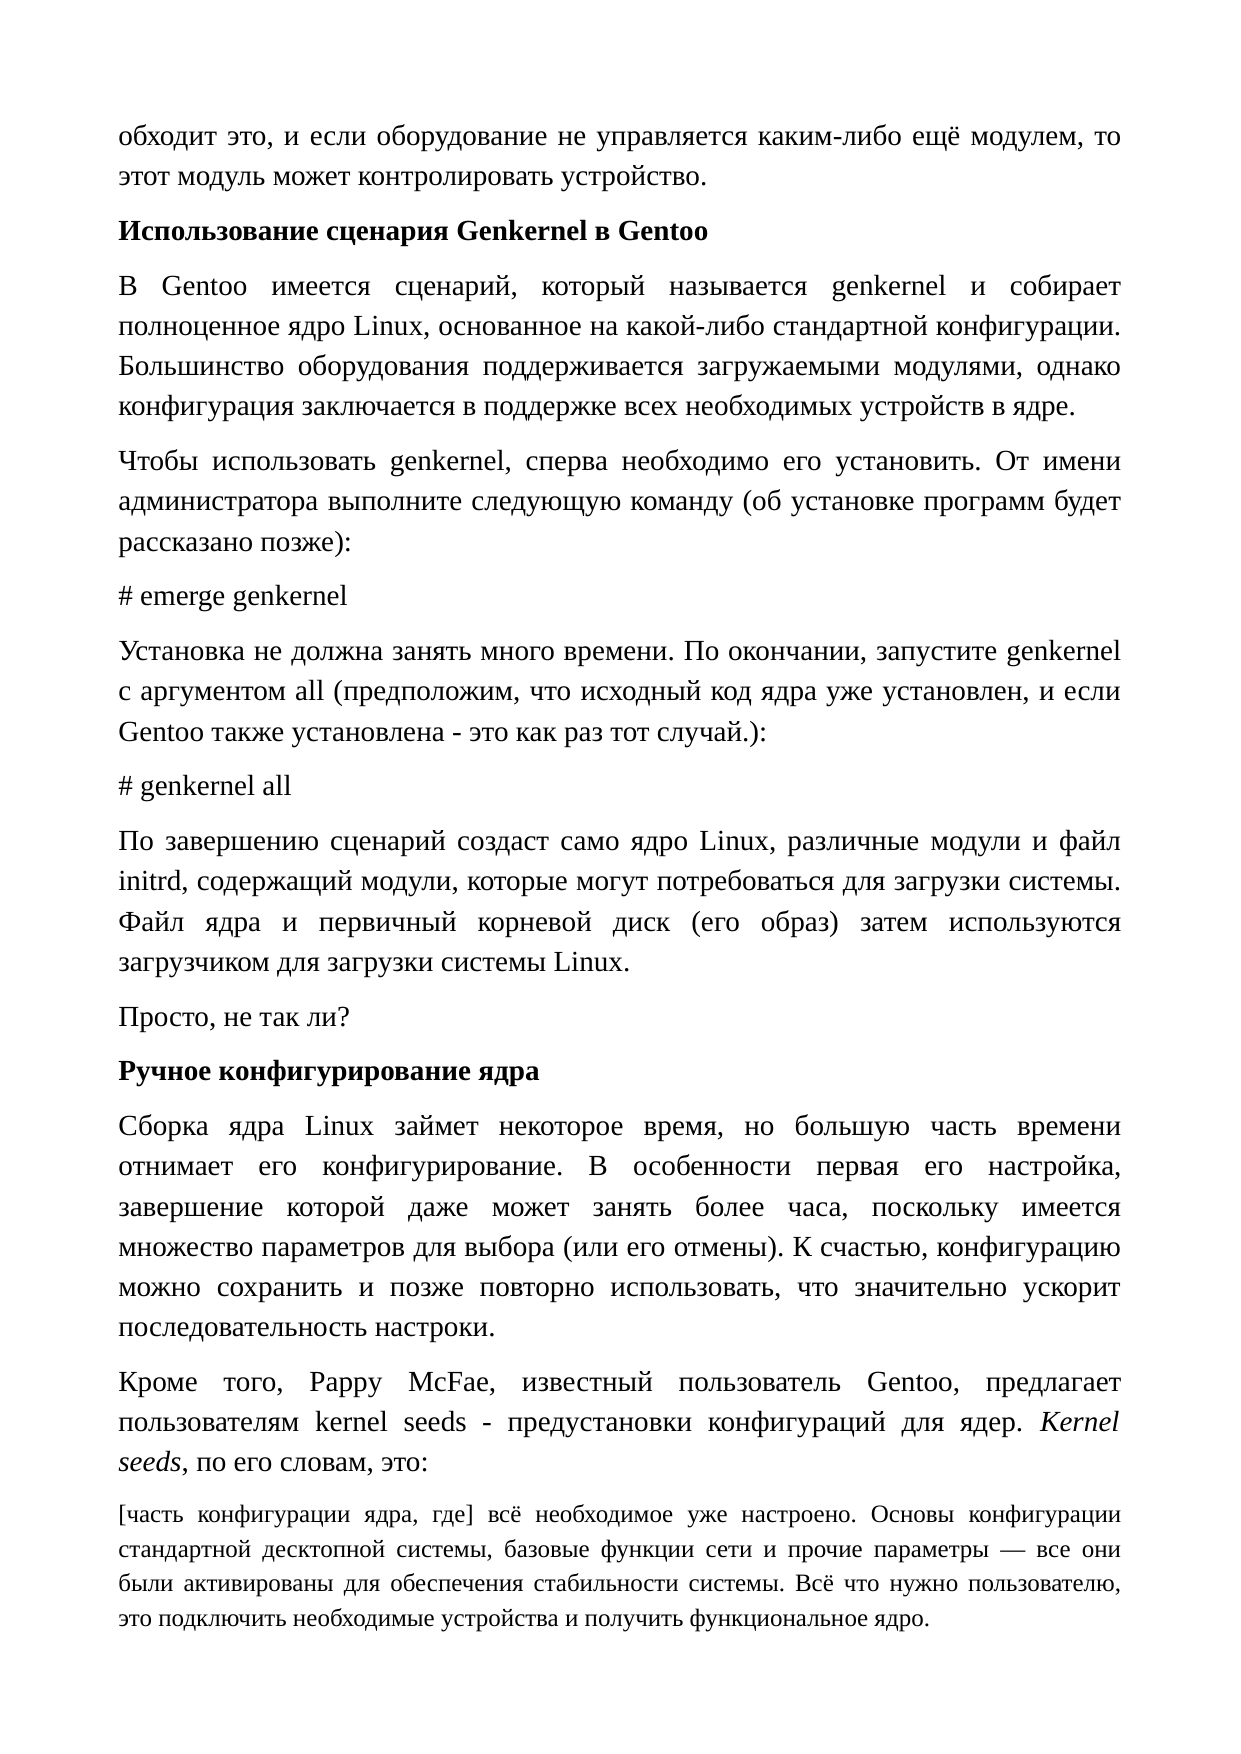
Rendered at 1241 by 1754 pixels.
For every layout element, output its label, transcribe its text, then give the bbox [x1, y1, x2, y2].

text Использование сценария Genkernel в Gentoo [118, 213, 1122, 247]
text Просто, не так ли? [118, 999, 1122, 1032]
text Ручное конфигурирование ядра [118, 1053, 1122, 1087]
text Чтобы использовать genkernel, сперва необходимо его установить. От имени администратора выполните следующую команду (об установке программ будет рассказано позже): [118, 443, 1122, 557]
text # genkernel all [118, 768, 1122, 802]
text Сборка ядра Linux займет некоторое время, но большую часть времени отнимает его конфигурирование. В особенности первая его настройка, завершение которой даже может занять более часа, поскольку имеется множество параметров для выбора (или его отмены). К счастью, конфигурацию можно сохранить и позже повторно использовать, что значительно ускорит последовательность настроки. [118, 1108, 1122, 1343]
text # emerge genkernel [118, 578, 1122, 612]
text По завершению сценарий создаст само ядро Linux, различные модули и файл initrd, содержащий модули, которые могут потребоваться для загрузки системы. Файл ядра и первичный корневой диск (его образ) затем используются загрузчиком для загрузки системы Linux. [118, 823, 1122, 977]
text В Gentoo имеется сценарий, который называется genkernel и собирает полноценное ядро Linux, основанное на какой-либо стандартной конфигурации. Большинство оборудования поддерживается загружаемыми модулями, однако конфигурация заключается в поддержке всех необходимых устройств в ядре. [118, 268, 1122, 422]
text [часть конфигурации ядра, где] всё необходимое уже настроено. Основы конфигурации стандартной десктопной системы, базовые функции сети и прочие параметры — все они были активированы для обеспечения стабильности системы. Всё что нужно пользователю, это подключить необходимые устройства и получить функциональное ядро. [118, 1499, 1122, 1632]
text обходит это, и если оборудование не управляется каким-либо ещё модулем, то этот модуль может контролировать устройство. [118, 118, 1122, 192]
text Кроме того, Pappy McFae, известный пользователь Gentoo, предлагает пользователям kernel seeds - предустановки конфигураций для ядер. Kernel seeds, по его словам, это: [118, 1364, 1122, 1478]
text Установка не должна занять много времени. По окончании, запустите genkernel с аргументом all (предположим, что исходный код ядра уже установлен, и если Gentoo также установлена - это как раз тот случай.): [118, 633, 1122, 747]
